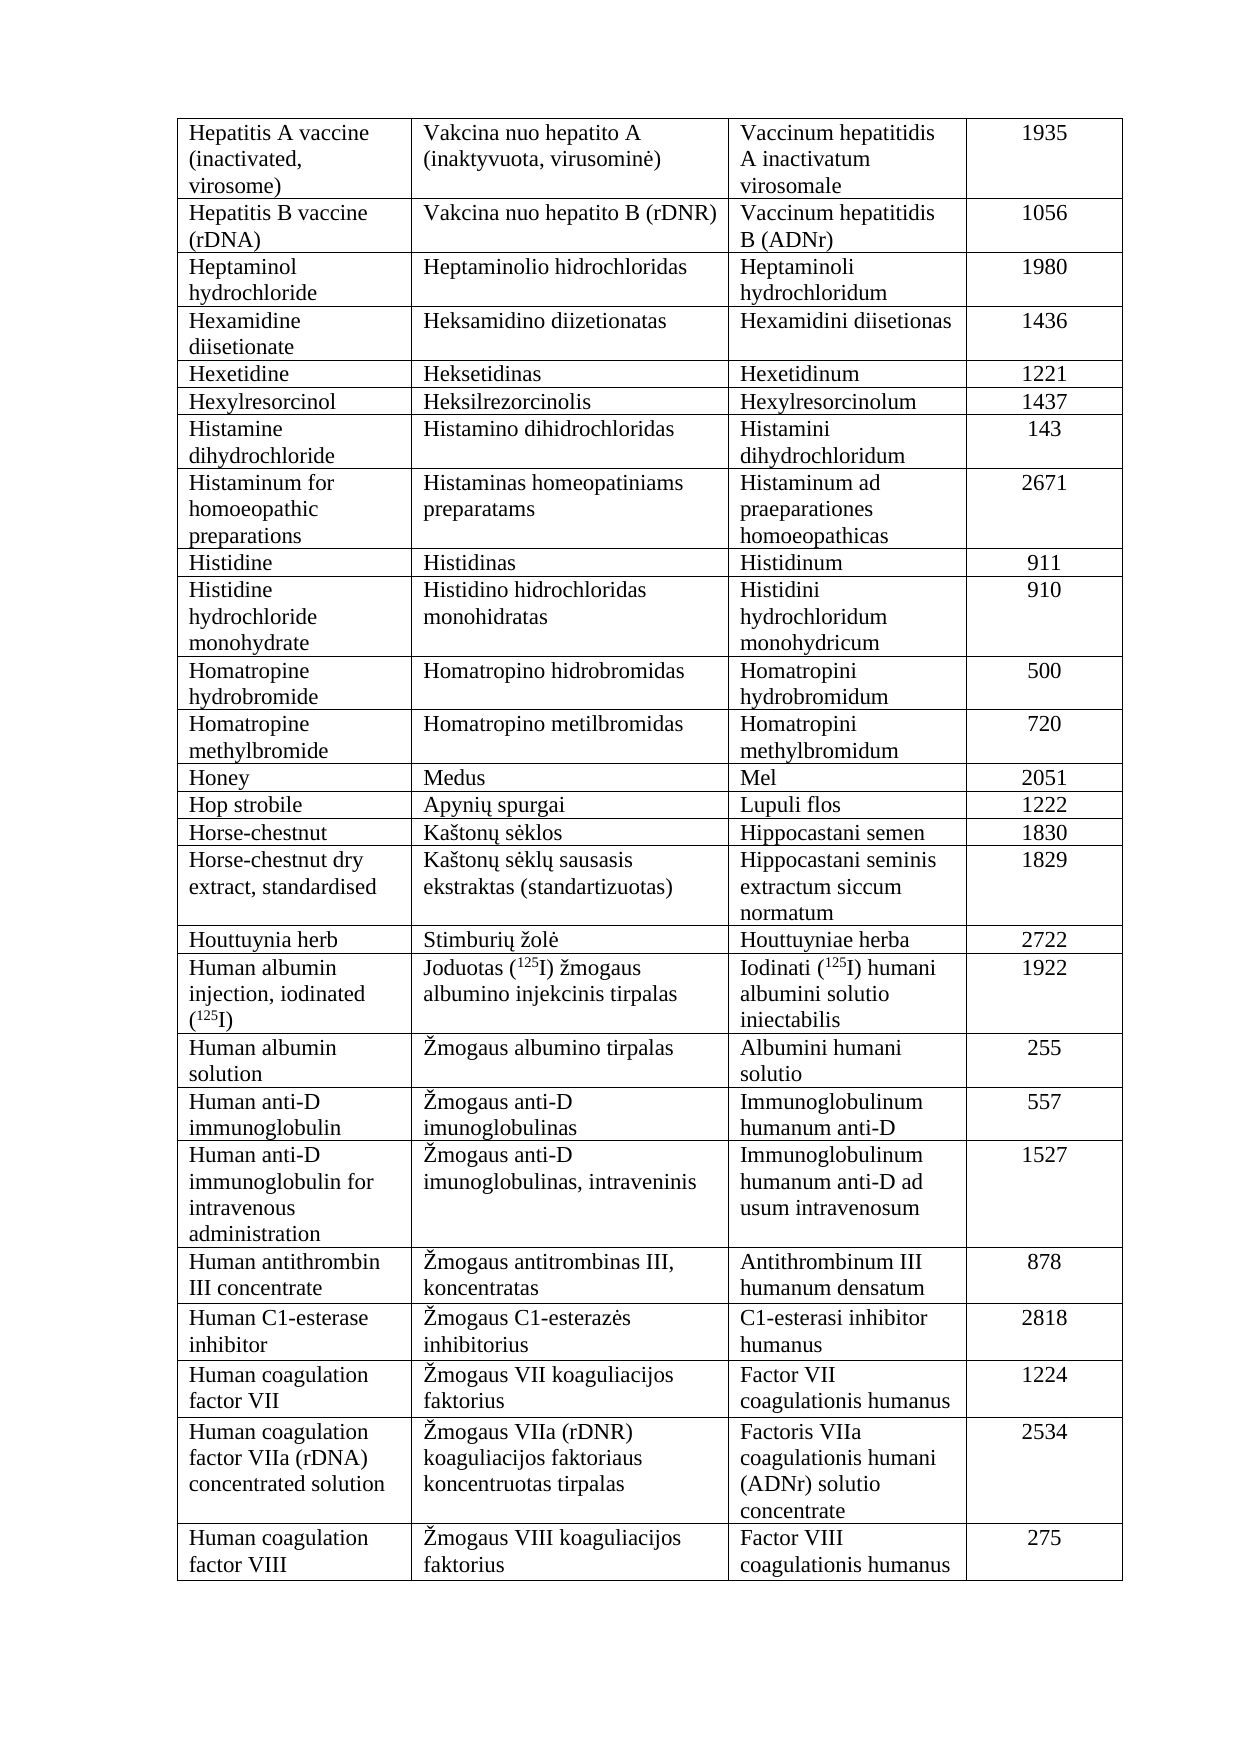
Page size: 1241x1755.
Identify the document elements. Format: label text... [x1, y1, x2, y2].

table_cell Human anti-D immunoglobulin [178, 1088, 411, 1140]
table_cell Lupuli flos [729, 792, 966, 818]
table_cell Horse-chestnut dry extract, standardised [178, 846, 411, 925]
table_cell 1221 [967, 361, 1122, 387]
table_cell Histidino hidrochloridas monohidratas [412, 577, 728, 656]
table_cell Heptaminolio hidrochloridas [412, 253, 728, 306]
table_cell Žmogaus VIIa (rDNR) koaguliacijos faktoriaus koncentruotas tirpalas [412, 1418, 728, 1523]
table_cell Stimburių žolė [412, 926, 728, 953]
table_cell Hexylresorcinolum [729, 388, 966, 414]
table_cell Histidinas [412, 549, 728, 576]
table_cell Honey [178, 764, 411, 791]
table_cell 1437 [967, 388, 1122, 414]
table_cell Heksetidinas [412, 361, 728, 387]
table_cell Homatropino hidrobromidas [412, 657, 728, 709]
table_cell Histamini dihydrochloridum [729, 415, 966, 468]
table_cell 1935 [967, 119, 1122, 198]
table_cell Hippocastani seminis extractum siccum normatum [729, 846, 966, 925]
table_cell Žmogaus albumino tirpalas [412, 1034, 728, 1087]
table_cell 911 [967, 549, 1122, 576]
table_cell Heksamidino diizetionatas [412, 307, 728, 359]
table_cell Hexetidinum [729, 361, 966, 387]
table_cell Hepatitis B vaccine (rDNA) [178, 199, 411, 252]
table_cell Žmogaus anti-D imunoglobulinas, intraveninis [412, 1141, 728, 1247]
table_cell Hop strobile [178, 792, 411, 818]
table_cell Hexetidine [178, 361, 411, 387]
table_cell Immunoglobulinum humanum anti-D ad usum intravenosum [729, 1141, 966, 1247]
table_cell Homatropine methylbromide [178, 710, 411, 763]
table_cell 1922 [967, 954, 1122, 1033]
table_cell 255 [967, 1034, 1122, 1087]
table_cell Human C1-esterase inhibitor [178, 1304, 411, 1359]
table_cell Hexylresorcinol [178, 388, 411, 414]
table_cell Factor VIII coagulationis humanus [729, 1524, 966, 1580]
table_cell Houttuyniae herba [729, 926, 966, 953]
table_cell Žmogaus antitrombinas III, koncentratas [412, 1248, 728, 1303]
table_cell Žmogaus VII koaguliacijos faktorius [412, 1361, 728, 1417]
table_cell Histaminum for homoeopathic preparations [178, 469, 411, 548]
table_cell Žmogaus C1-esterazės inhibitorius [412, 1304, 728, 1359]
table_cell Kaštonų sėklų sausasis ekstraktas (standartizuotas) [412, 846, 728, 925]
table_cell C1-esterasi inhibitor humanus [729, 1304, 966, 1359]
table_cell Histaminum ad praeparationes homoeopathicas [729, 469, 966, 548]
table_cell Histidine hydrochloride monohydrate [178, 577, 411, 656]
table_cell Iodinati (125I) humani albumini solutio iniectabilis [729, 954, 966, 1033]
table_cell 910 [967, 577, 1122, 656]
table_cell Heksilrezorcinolis [412, 388, 728, 414]
table_cell Vaccinum hepatitidis A inactivatum virosomale [729, 119, 966, 198]
table_cell Hexamidine diisetionate [178, 307, 411, 359]
table_cell Immunoglobulinum humanum anti-D [729, 1088, 966, 1140]
table_cell Homatropini methylbromidum [729, 710, 966, 763]
table_cell Heptaminol hydrochloride [178, 253, 411, 306]
table_cell Žmogaus VIII koaguliacijos faktorius [412, 1524, 728, 1580]
table_cell Homatropino metilbromidas [412, 710, 728, 763]
table_cell Hepatitis A vaccine (inactivated, virosome) [178, 119, 411, 198]
table_cell Human coagulation factor VII [178, 1361, 411, 1417]
table_cell 1436 [967, 307, 1122, 359]
table_cell 1224 [967, 1361, 1122, 1417]
table_cell Horse-chestnut [178, 819, 411, 845]
table_cell 500 [967, 657, 1122, 709]
table_cell 1980 [967, 253, 1122, 306]
table_cell Histidini hydrochloridum monohydricum [729, 577, 966, 656]
table_cell 2051 [967, 764, 1122, 791]
table_cell 275 [967, 1524, 1122, 1580]
table_cell Homatropini hydrobromidum [729, 657, 966, 709]
table_cell Mel [729, 764, 966, 791]
table_cell Human albumin solution [178, 1034, 411, 1087]
table_cell Histidinum [729, 549, 966, 576]
table_cell Human albumin injection, iodinated (125I) [178, 954, 411, 1033]
table_cell Human antithrombin III concentrate [178, 1248, 411, 1303]
table_cell 1222 [967, 792, 1122, 818]
table_cell Vakcina nuo hepatito B (rDNR) [412, 199, 728, 252]
table_cell 2722 [967, 926, 1122, 953]
table_cell 1527 [967, 1141, 1122, 1247]
table_cell Vakcina nuo hepatito A (inaktyvuota, virusominė) [412, 119, 728, 198]
table_cell 557 [967, 1088, 1122, 1140]
table_cell Medus [412, 764, 728, 791]
table_cell Antithrombinum III humanum densatum [729, 1248, 966, 1303]
table_cell Apynių spurgai [412, 792, 728, 818]
table_cell Heptaminoli hydrochloridum [729, 253, 966, 306]
table_cell 2671 [967, 469, 1122, 548]
table_cell Kaštonų sėklos [412, 819, 728, 845]
table_cell 1056 [967, 199, 1122, 252]
table_cell 1829 [967, 846, 1122, 925]
table_cell Vaccinum hepatitidis B (ADNr) [729, 199, 966, 252]
table_cell Joduotas (125I) žmogaus albumino injekcinis tirpalas [412, 954, 728, 1033]
table_cell Homatropine hydrobromide [178, 657, 411, 709]
table_cell Histaminas homeopatiniams preparatams [412, 469, 728, 548]
table_cell Human coagulation factor VIII [178, 1524, 411, 1580]
table_cell Factoris VIIa coagulationis humani (ADNr) solutio concentrate [729, 1418, 966, 1523]
table_cell Histamine dihydrochloride [178, 415, 411, 468]
table_cell Human anti-D immunoglobulin for intravenous administration [178, 1141, 411, 1247]
table_cell Hippocastani semen [729, 819, 966, 845]
table_cell 720 [967, 710, 1122, 763]
table_cell Žmogaus anti-D imunoglobulinas [412, 1088, 728, 1140]
table_cell 2534 [967, 1418, 1122, 1523]
table_cell Houttuynia herb [178, 926, 411, 953]
table_cell Factor VII coagulationis humanus [729, 1361, 966, 1417]
table_cell Histidine [178, 549, 411, 576]
table_cell Histamino dihidrochloridas [412, 415, 728, 468]
table_cell 2818 [967, 1304, 1122, 1359]
table_cell 1830 [967, 819, 1122, 845]
table_cell Hexamidini diisetionas [729, 307, 966, 359]
table_cell 878 [967, 1248, 1122, 1303]
table_cell Human coagulation factor VIIa (rDNA) concentrated solution [178, 1418, 411, 1523]
table_cell 143 [967, 415, 1122, 468]
table_cell Albumini humani solutio [729, 1034, 966, 1087]
